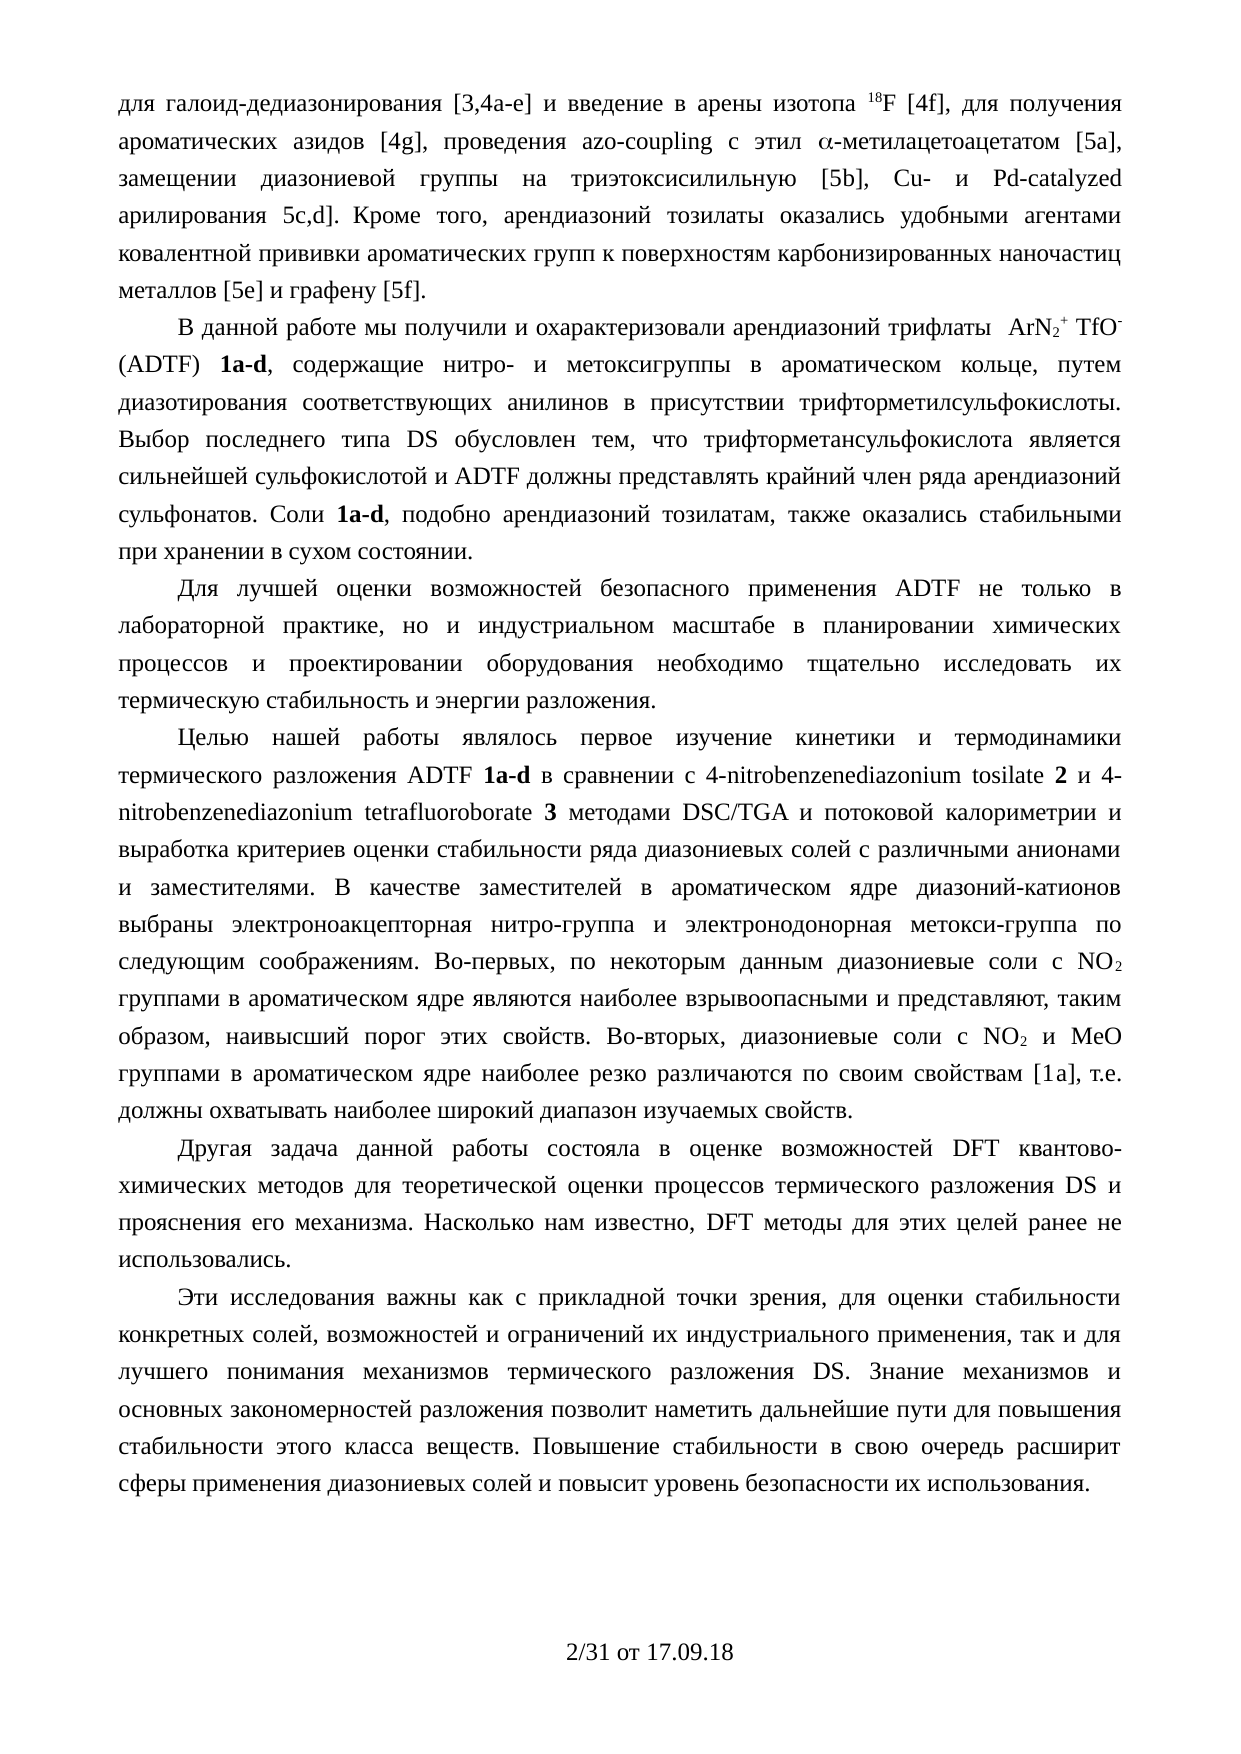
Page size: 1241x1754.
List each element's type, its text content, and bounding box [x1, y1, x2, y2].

text Другая задача данной работы состояла в оценке возможностей DFT квантово-химических методов для теоретической оценки процессов термического разложения DS и прояснения его механизма. Насколько нам известно, DFT методы для этих целей ранее не использовались. [118, 1133, 1122, 1273]
text Для лучшей оценки возможностей безопасного применения ADTF не только в лабораторной практике, но и индустриальном масштабе в планировании химических процессов и проектировании оборудования необходимо тщательно исследовать их термическую стабильность и энергии разложения. [118, 573, 1122, 714]
text для галоид-дедиазонирования [3,4a-e] и введение в арены изотопа 18F [4f], для получения ароматических азидов [4g], проведения azo-coupling с этил -метилацетоацетатом [5a], замещении диазониевой группы на триэтоксисилильную [5b], Cu- и Pd-catalyzed арилирования 5c,d]. Кроме того, арендиазоний тозилаты оказались удобными агентами ковалентной прививки ароматических групп к поверхностям карбонизированных наночастиц металлов [5e] и графену [5f]. [118, 88, 1122, 304]
text Эти исследования важны как с прикладной точки зрения, для оценки стабильности конкретных солей, возможностей и ограничений их индустриального применения, так и для лучшего понимания механизмов термического разложения DS. Знание механизмов и основных закономерностей разложения позволит наметить дальнейшие пути для повышения стабильности этого класса веществ. Повышение стабильности в свою очередь расширит сферы применения диазониевых солей и повысит уровень безопасности их использования. [118, 1282, 1122, 1497]
text В данной работе мы получили и охарактеризовали арендиазоний трифлаты ArN2+ TfO- (ADTF) 1a-d, содержащие нитро- и метоксигруппы в ароматическом кольце, путем диазотирования соответствующих анилинов в присутствии трифторметилсульфокислоты. Выбор последнего типа DS обусловлен тем, что трифторметансульфокислота является сильнейшей сульфокислотой и ADTF должны представлять крайний член ряда арендиазоний сульфонатов. Соли 1a-d, подобно арендиазоний тозилатам, также оказались стабильными при хранении в сухом состоянии. [118, 312, 1122, 565]
text Целью нашей работы являлось первое изучение кинетики и термодинамики термического разложения ADTF 1a-d в сравнении с 4-nitrobenzenediazonium tosilate 2 и 4-nitrobenzenediazonium tetrafluoroborate 3 методами DSC/TGA и потоковой калориметрии и выработка критериев оценки стабильности ряда диазониевых солей с различными анионами и заместителями. В качестве заместителей в ароматическом ядре диазоний-катионов выбраны электроноакцепторная нитро-группа и электронодонорная метокси-группа по следующим соображениям. Во-первых, по некоторым данным диазониевые соли с NO2 группами в ароматическом ядре являются наиболее взрывоопасными и представляют, таким образом, наивысший порог этих свойств. Во-вторых, диазониевые соли с NO2 и MeO группами в ароматическом ядре наиболее резко различаются по своим свойствам [1a], т.е. должны охватывать наиболее широкий диапазон изучаемых свойств. [118, 722, 1122, 1124]
